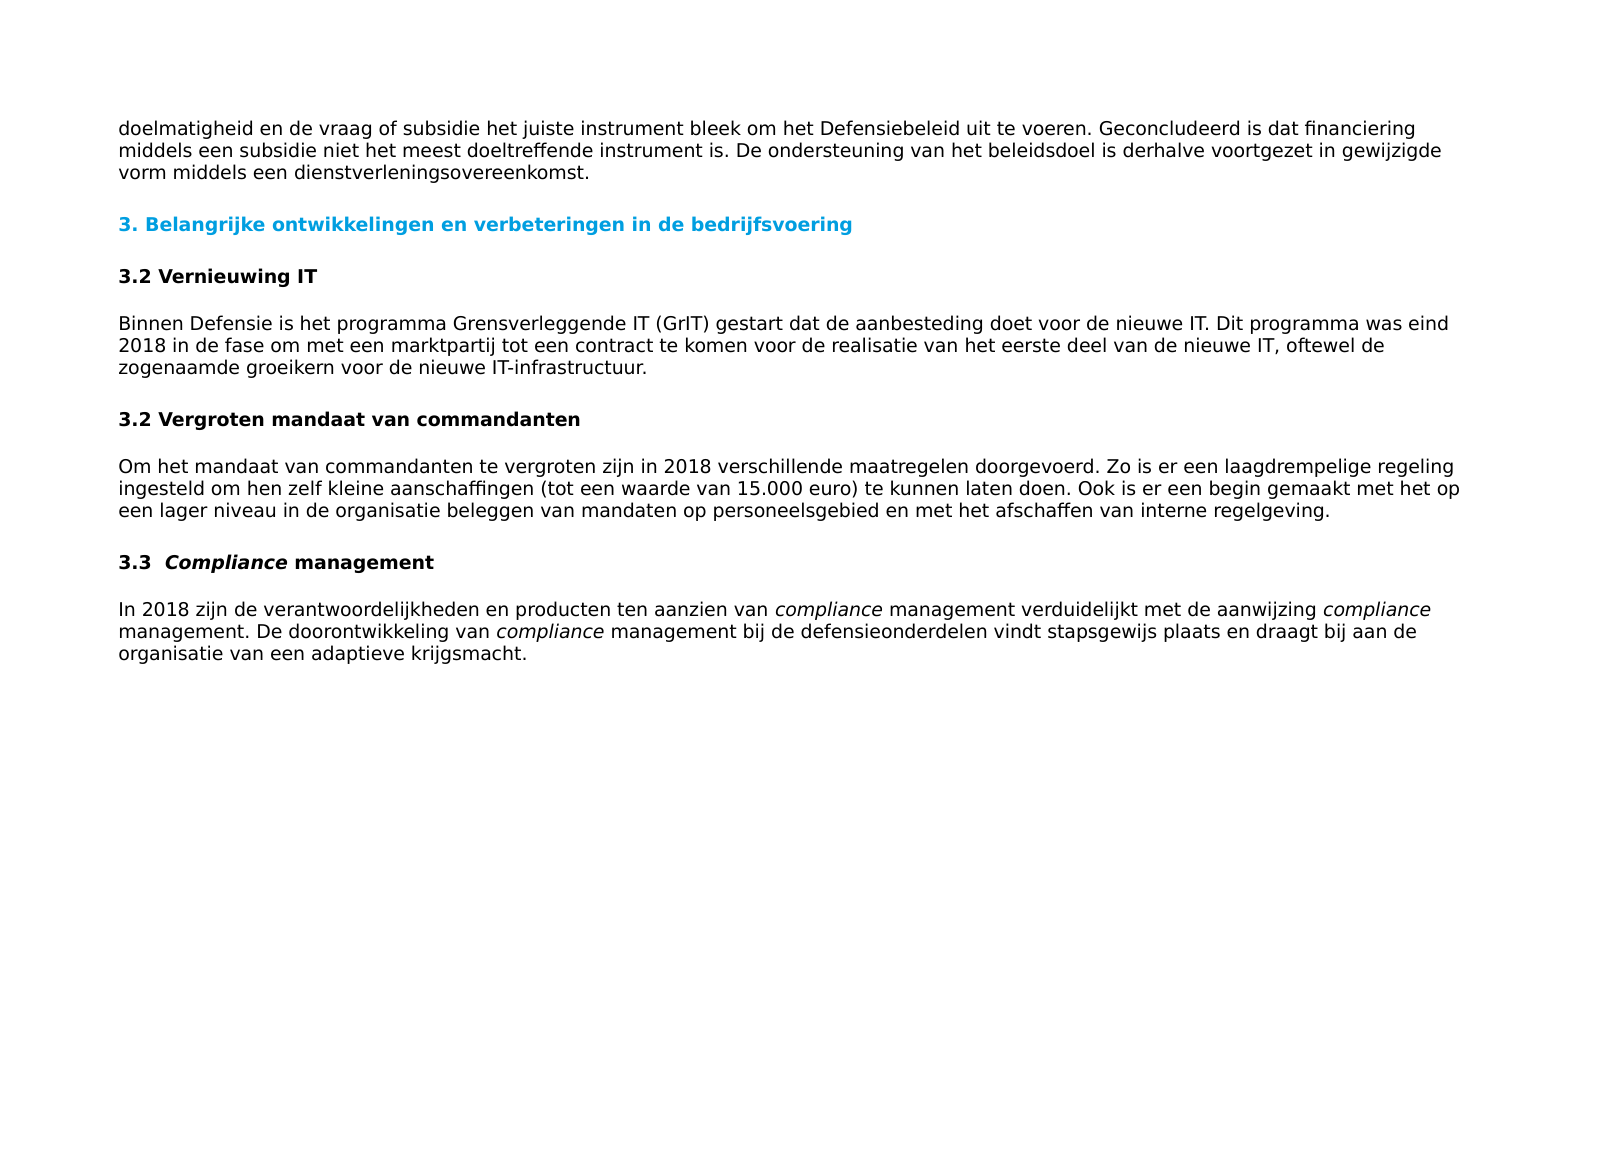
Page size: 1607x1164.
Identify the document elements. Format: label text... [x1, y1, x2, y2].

text doelmatigheid en de vraag of subsidie het juiste instrument bleek om het Defensiebeleid uit te voeren. Geconcludeerd is dat financiering middels een subsidie niet het meest doeltreffende instrument is. De ondersteuning van het beleidsdoel is derhalve voortgezet in gewijzigde vorm middels een dienstverleningsovereenkomst. [118, 118, 1488, 184]
subtitle 3.2 Vergroten mandaat van commandanten [118, 409, 1488, 431]
subtitle 3. Belangrijke ontwikkelingen en verbeteringen in de bedrijfsvoering [118, 214, 1488, 236]
text Binnen Defensie is het programma Grensverleggende IT (GrIT) gestart dat de aanbesteding doet voor de nieuwe IT. Dit programma was eind 2018 in de fase om met een marktpartij tot een contract te komen voor de realisatie van het eerste deel van de nieuwe IT, oftewel de zogenaamde groeikern voor de nieuwe IT-infrastructuur. [118, 313, 1488, 379]
text In 2018 zijn de verantwoordelijkheden en producten ten aanzien van compliance management verduidelijkt met de aanwijzing compliance management. De doorontwikkeling van compliance management bij de defensieonderdelen vindt stapsgewijs plaats en draagt bij aan de organisatie van een adaptieve krijgsmacht. [118, 599, 1488, 665]
subtitle 3.2 Vernieuwing IT [118, 266, 1488, 288]
subtitle 3.3 Compliance management [118, 552, 1488, 574]
text Om het mandaat van commandanten te vergroten zijn in 2018 verschillende maatregelen doorgevoerd. Zo is er een laagdrempelige regeling ingesteld om hen zelf kleine aanschaffingen (tot een waarde van 15.000 euro) te kunnen laten doen. Ook is er een begin gemaakt met het op een lager niveau in de organisatie beleggen van mandaten op personeelsgebied en met het afschaffen van interne regelgeving. [118, 456, 1488, 522]
